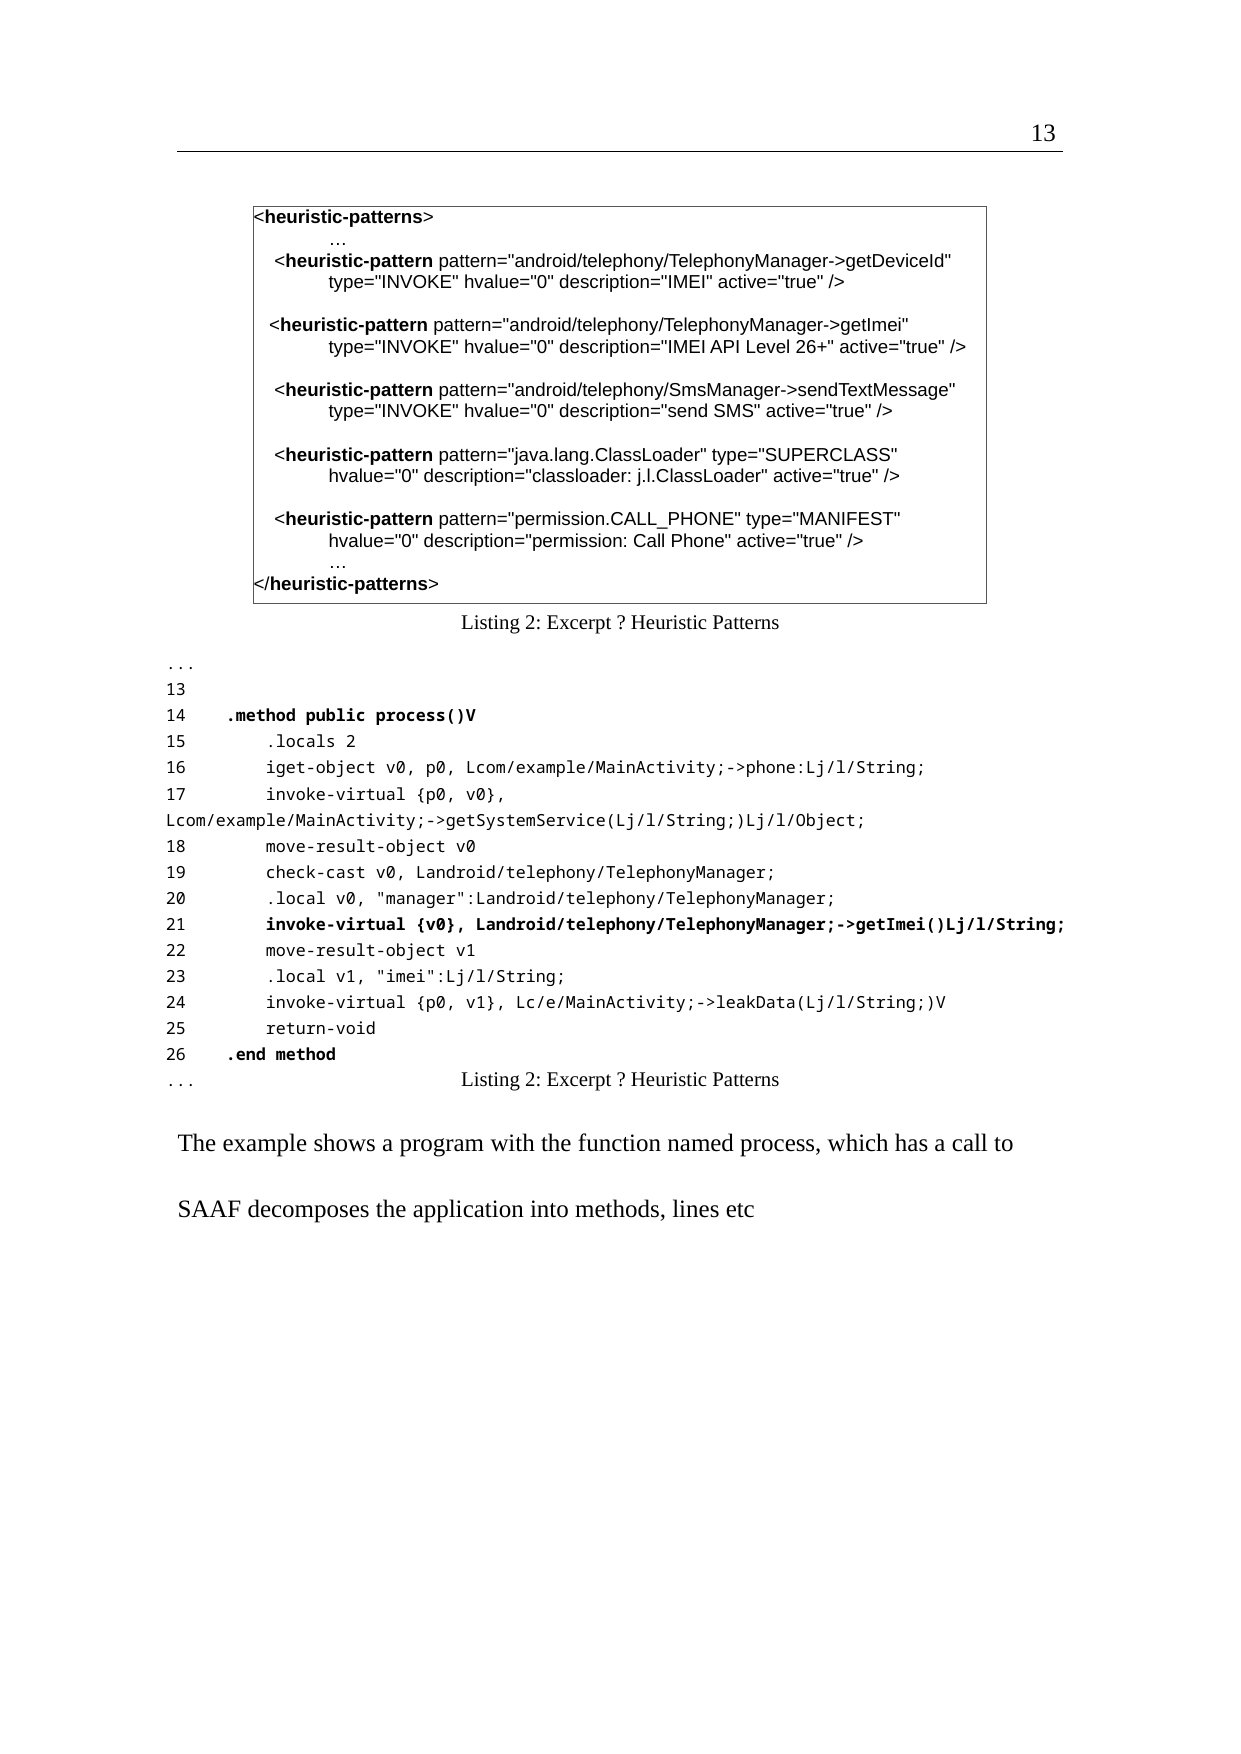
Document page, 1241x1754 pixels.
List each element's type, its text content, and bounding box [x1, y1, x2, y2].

text Listing 2: Excerpt ? Heuristic Patterns [177, 610, 1063, 634]
text SAAF decomposes the application into methods, lines etc [177, 1194, 1063, 1222]
text The example shows a program with the function named process, which has a call to [177, 1128, 1063, 1156]
text Listing 2: Excerpt ? Heuristic Patterns [177, 1067, 1063, 1091]
